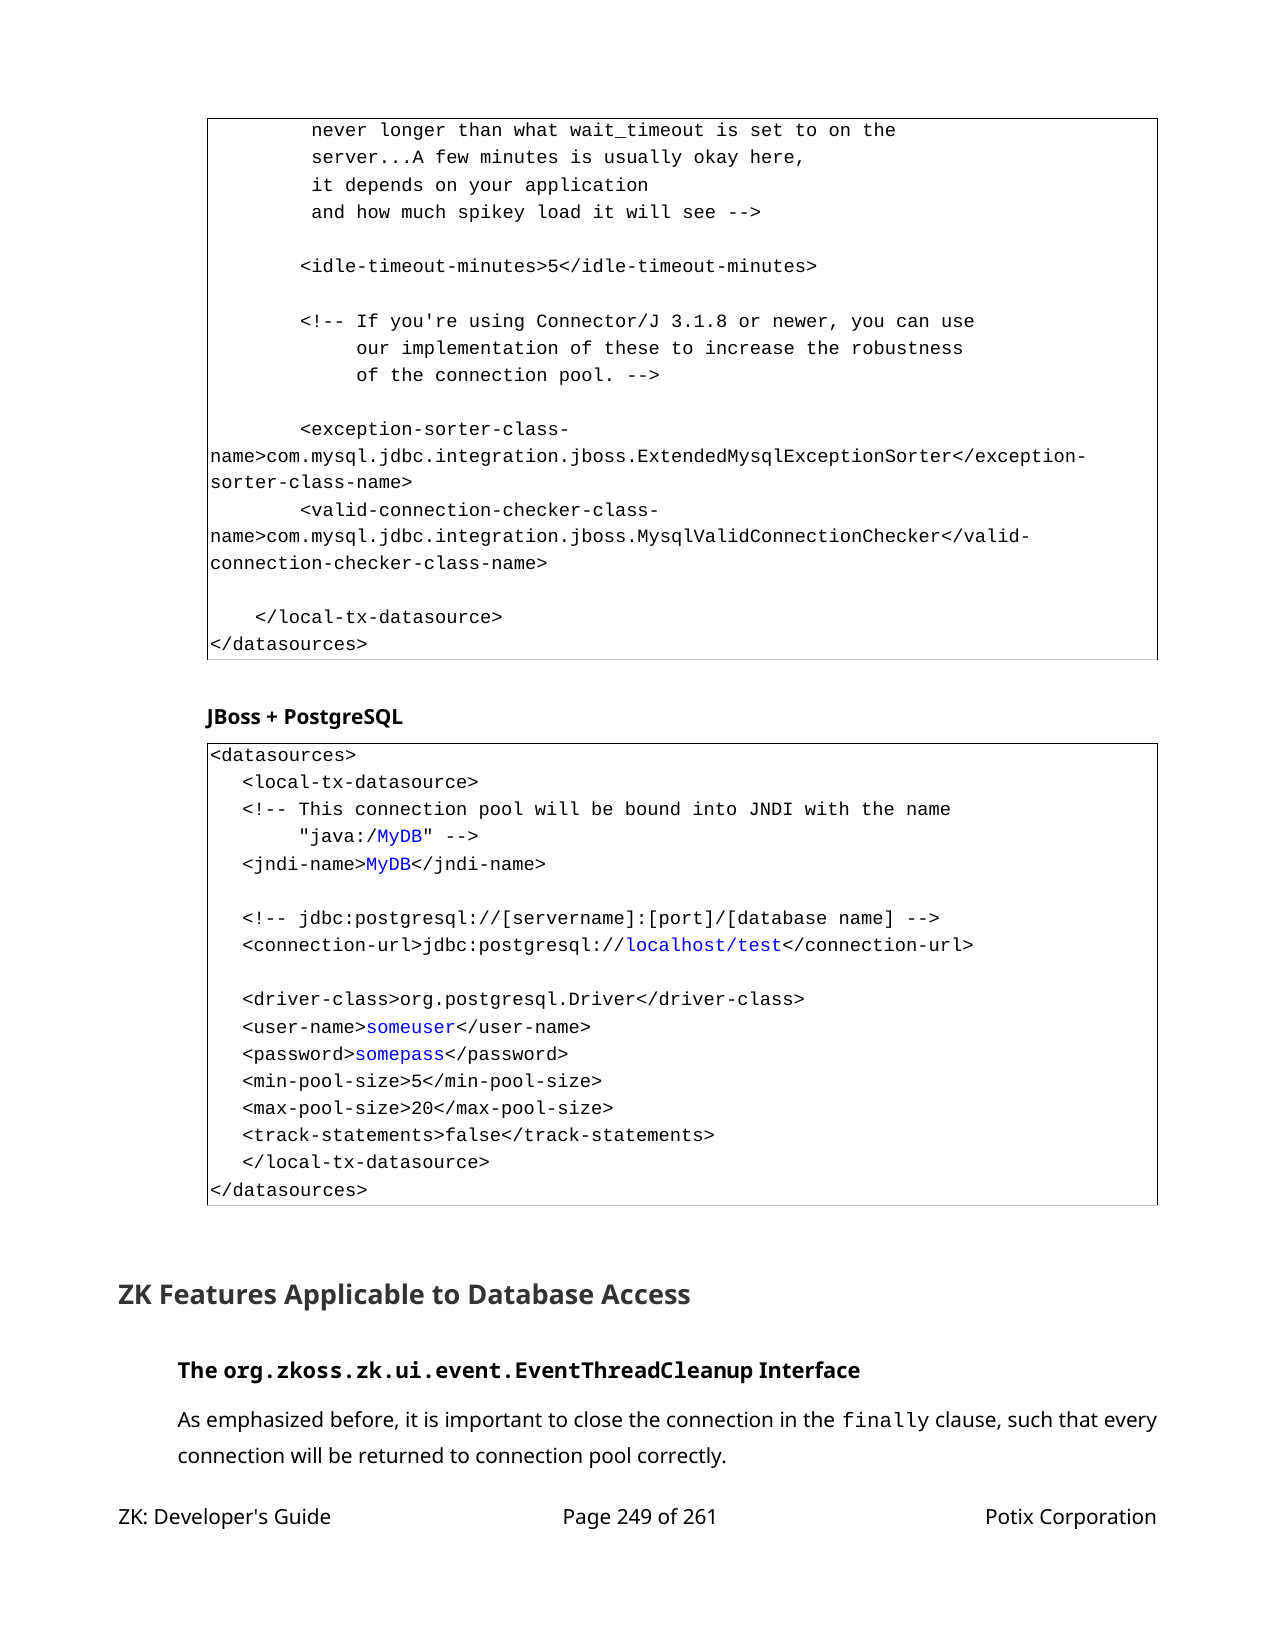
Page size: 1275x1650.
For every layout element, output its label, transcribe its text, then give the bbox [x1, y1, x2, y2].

subtitle ZK Features Applicable to Database Access [118, 1276, 1157, 1312]
subtitle JBoss + PostgreSQL [207, 702, 1157, 730]
text server...A few minutes is usually okay here, [208, 145, 1157, 169]
text <connection-url>jdbc:postgresql://localhost/test</connection-url> [208, 933, 1157, 957]
text <password>somepass</password> [208, 1042, 1157, 1066]
text and how much spikey load it will see --> [208, 200, 1157, 224]
text of the connection pool. --> [208, 363, 1157, 387]
text never longer than what wait_timeout is set to on the [208, 119, 1157, 142]
text <exception-sorter-class-name>com.mysql.jdbc.integration.jboss.ExtendedMysqlExceptionSorter</exception-sorter-class-name> [208, 417, 1157, 494]
text <idle-timeout-minutes>5</idle-timeout-minutes> [208, 254, 1157, 278]
text <!-- jdbc:postgresql://[servername]:[port]/[database name] --> [208, 906, 1157, 930]
text <datasources> [208, 744, 1157, 767]
text <min-pool-size>5</min-pool-size> [208, 1069, 1157, 1093]
text it depends on your application [208, 172, 1157, 197]
text </local-tx-datasource> [208, 605, 1157, 629]
subtitle The org.zkoss.zk.ui.event.EventThreadCleanup Interface [177, 1355, 1157, 1385]
text <valid-connection-checker-class-name>com.mysql.jdbc.integration.jboss.MysqlValidConnectionChecker</valid-connection-checker-class-name> [208, 497, 1157, 575]
text </datasources> [208, 1178, 1157, 1205]
text our implementation of these to increase the robustness [208, 336, 1157, 360]
text </datasources> [208, 632, 1157, 659]
text <local-tx-datasource> [208, 770, 1157, 794]
text <driver-class>org.postgresql.Driver</driver-class> [208, 987, 1157, 1012]
text "java:/MyDB" --> [208, 824, 1157, 848]
text <!-- This connection pool will be bound into JNDI with the name [208, 797, 1157, 821]
text </local-tx-datasource> [208, 1150, 1157, 1175]
text As emphasized before, it is important to close the connection in the finally clause, such that every connection will be returned to connection pool correctly. [177, 1406, 1157, 1469]
text <!-- If you're using Connector/J 3.1.8 or newer, you can use [208, 308, 1157, 333]
text <track-statements>false</track-statements> [208, 1123, 1157, 1147]
text <max-pool-size>20</max-pool-size> [208, 1096, 1157, 1120]
text <user-name>someuser</user-name> [208, 1014, 1157, 1039]
text <jndi-name>MyDB</jndi-name> [208, 851, 1157, 876]
